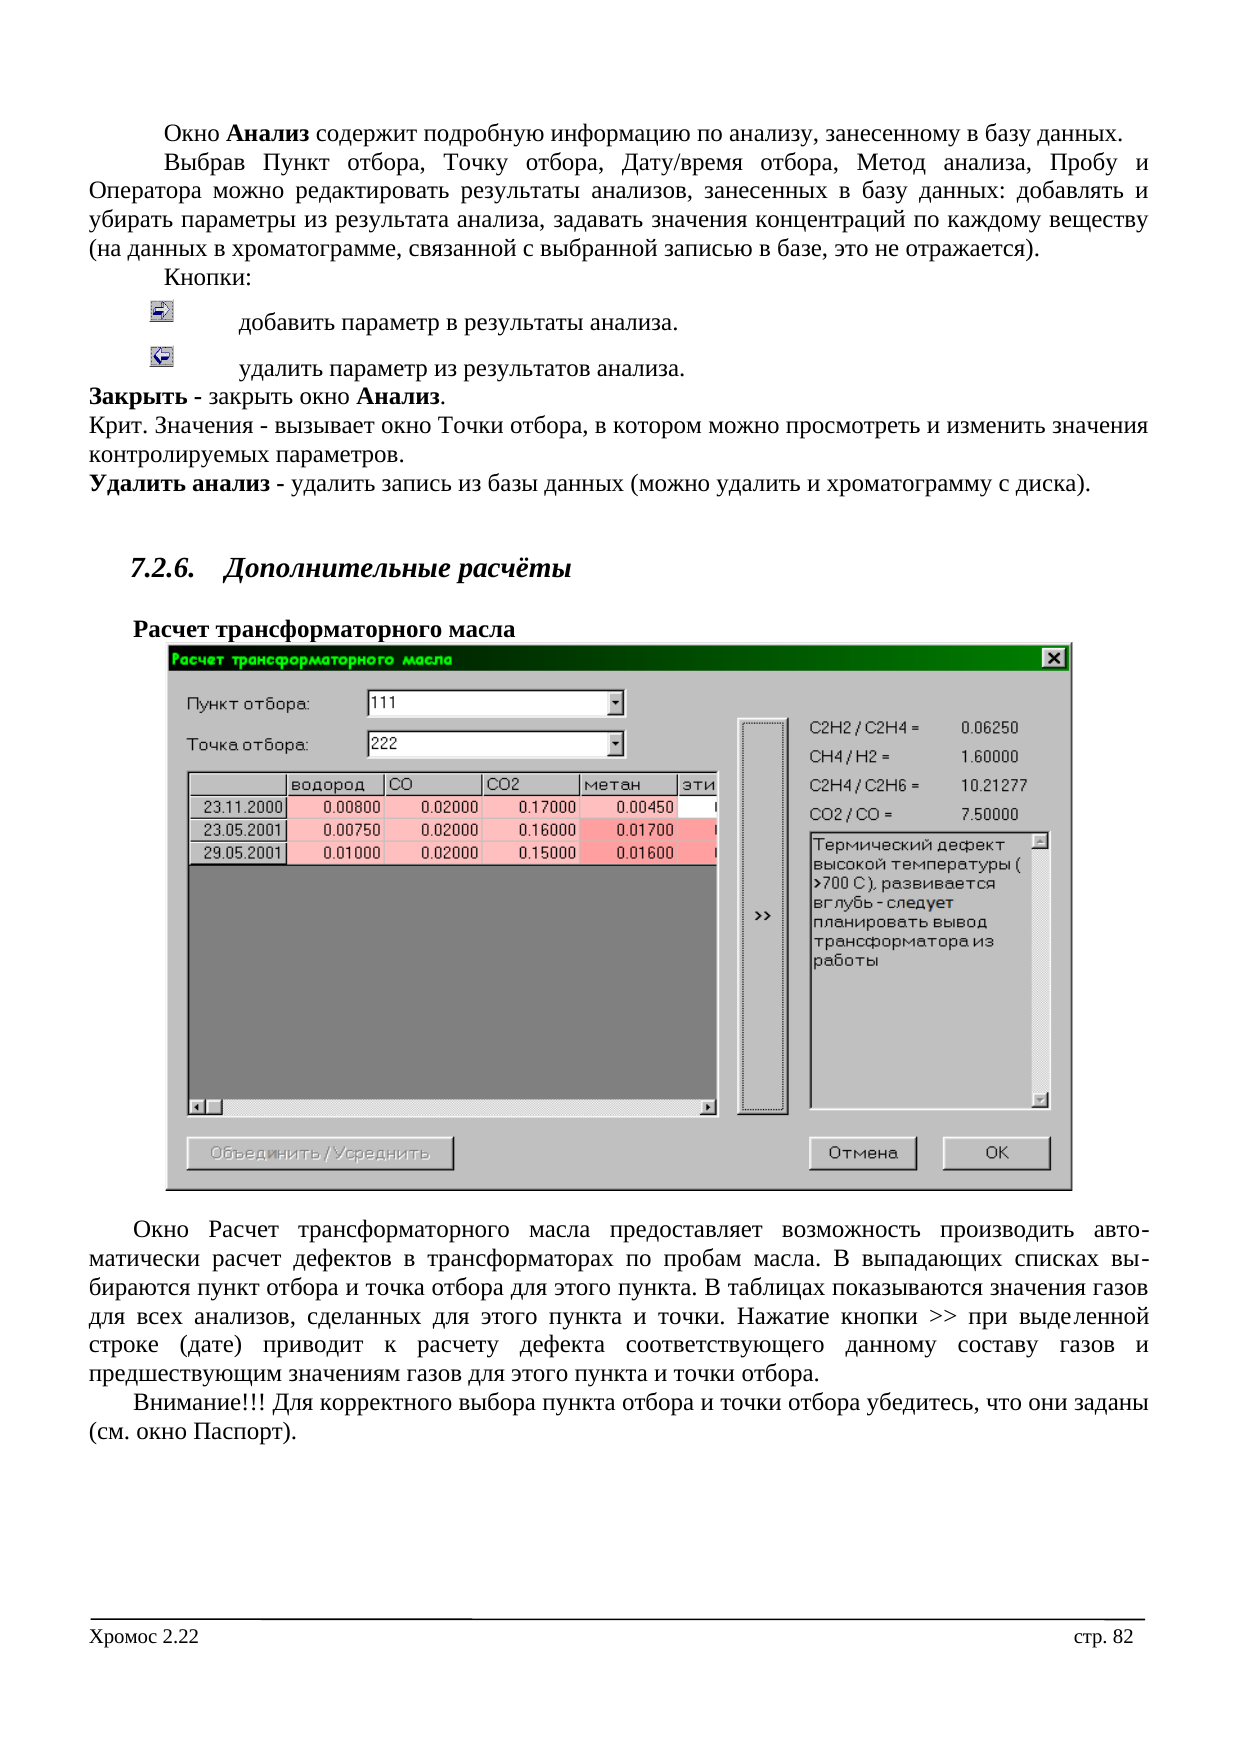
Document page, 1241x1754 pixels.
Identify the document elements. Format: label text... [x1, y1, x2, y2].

text Крит. Значения - вызывает окно Точки отбора, в котором можно просмотреть и изменить значения контролируемых параметров. [88, 410, 1149, 468]
subtitle Расчет трансформаторного масла [88, 614, 1149, 643]
text Внимание!!! Для корректного выбора пункта отбора и точки отбора убедитесь, что они заданы (см. окно Паспорт). [88, 1387, 1149, 1444]
text добавить параметр в результаты анализа. [88, 291, 1149, 336]
picture [165, 642, 1073, 1191]
text Закрыть - закрыть окно Анализ. [88, 381, 1149, 410]
text Окно Расчет трансформаторного масла предоставляет возможность производить авто­матически расчет дефектов в трансформаторах по пробам масла. В выпадающих списках вы­бираются пункт отбора и точка отбора для этого пункта. В таблицах показываются значения газов для всех анализов, сделанных для этого пункта и точки. Нажатие кнопки >> при выде­ленной строке (дате) приводит к расчету дефекта соответствующего данному составу газов и предшествующим значениям газов для этого пункта и точки отбора. [88, 1214, 1149, 1387]
text Выбрав Пункт отбора, Точку отбора, Дату/время отбора, Метод анализа, Пробу и Оператора можно редактировать результаты анализов, занесенных в базу данных: добавлять и убирать параметры из результата анализа, задавать значения концентраций по каждому веществу (на данных в хроматограмме, связанной с выбранной записью в базе, это не отражается). [88, 147, 1149, 262]
picture [149, 345, 174, 367]
text Кнопки: [88, 262, 1149, 291]
subtitle Дополнительные расчёты [130, 550, 1149, 584]
text удалить параметр из результатов анализа. [88, 336, 1149, 381]
text Удалить анализ - удалить запись из базы данных (можно удалить и хроматограмму с диска). [88, 468, 1149, 496]
picture [149, 299, 174, 322]
text Окно Анализ содержит подробную информацию по анализу, занесенному в базу данных. [88, 118, 1149, 147]
